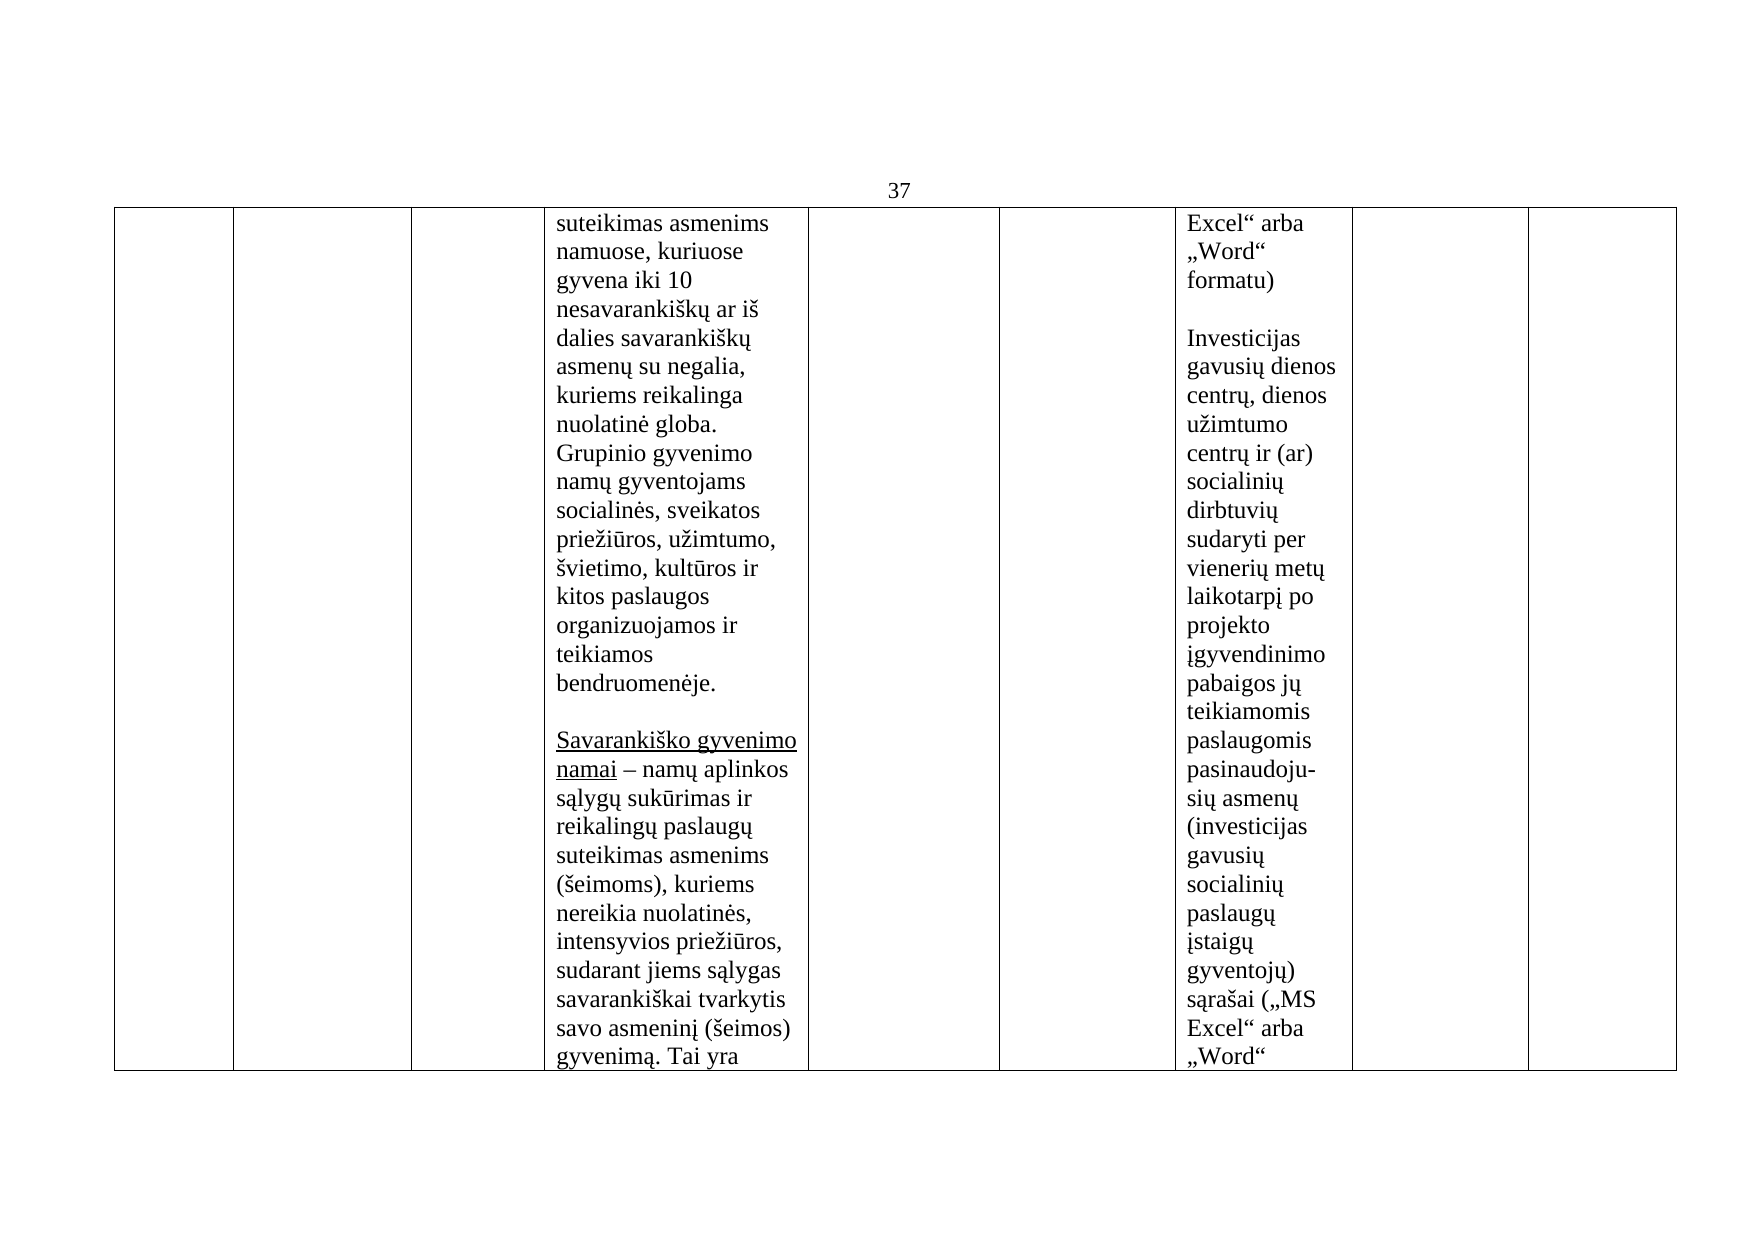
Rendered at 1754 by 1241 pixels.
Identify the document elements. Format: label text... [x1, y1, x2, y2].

table_cell Excel“ arba „Word“ formatu) Investicijas gavusių dienos centrų, dienos užimtumo centrų ir (ar) socialinių dirbtuvių sudaryti per vienerių metų laikotarpį po projekto įgyvendinimo pabaigos jų teikiamomis paslaugomis pasinaudoju-sių asmenų (investicijas gavusių socialinių paslaugų įstaigų gyventojų) sąrašai („MS Excel“ arba „Word“ [1176, 208, 1352, 1070]
table_cell [1529, 208, 1676, 1070]
table_cell [1000, 208, 1175, 1070]
table_cell [1677, 207, 1681, 1070]
table_cell suteikimas asmenims namuose, kuriuose gyvena iki 10 nesavarankiškų ar iš dalies savarankiškų asmenų su negalia, kuriems reikalinga nuolatinė globa. Grupinio gyvenimo namų gyventojams socialinės, sveikatos priežiūros, užimtumo, švietimo, kultūros ir kitos paslaugos organizuojamos ir teikiamos bendruomenėje. Savarankiško gyvenimo namai – namų aplinkos sąlygų sukūrimas ir reikalingų paslaugų suteikimas asmenims (šeimoms), kuriems nereikia nuolatinės, intensyvios priežiūros, sudarant jiems sąlygas savarankiškai tvarkytis savo asmeninį (šeimos) gyvenimą. Tai yra [545, 208, 808, 1070]
table_cell [234, 208, 411, 1070]
table_cell [412, 208, 544, 1070]
table_cell [115, 208, 233, 1070]
table_cell [809, 208, 999, 1070]
table_cell [1353, 208, 1528, 1070]
